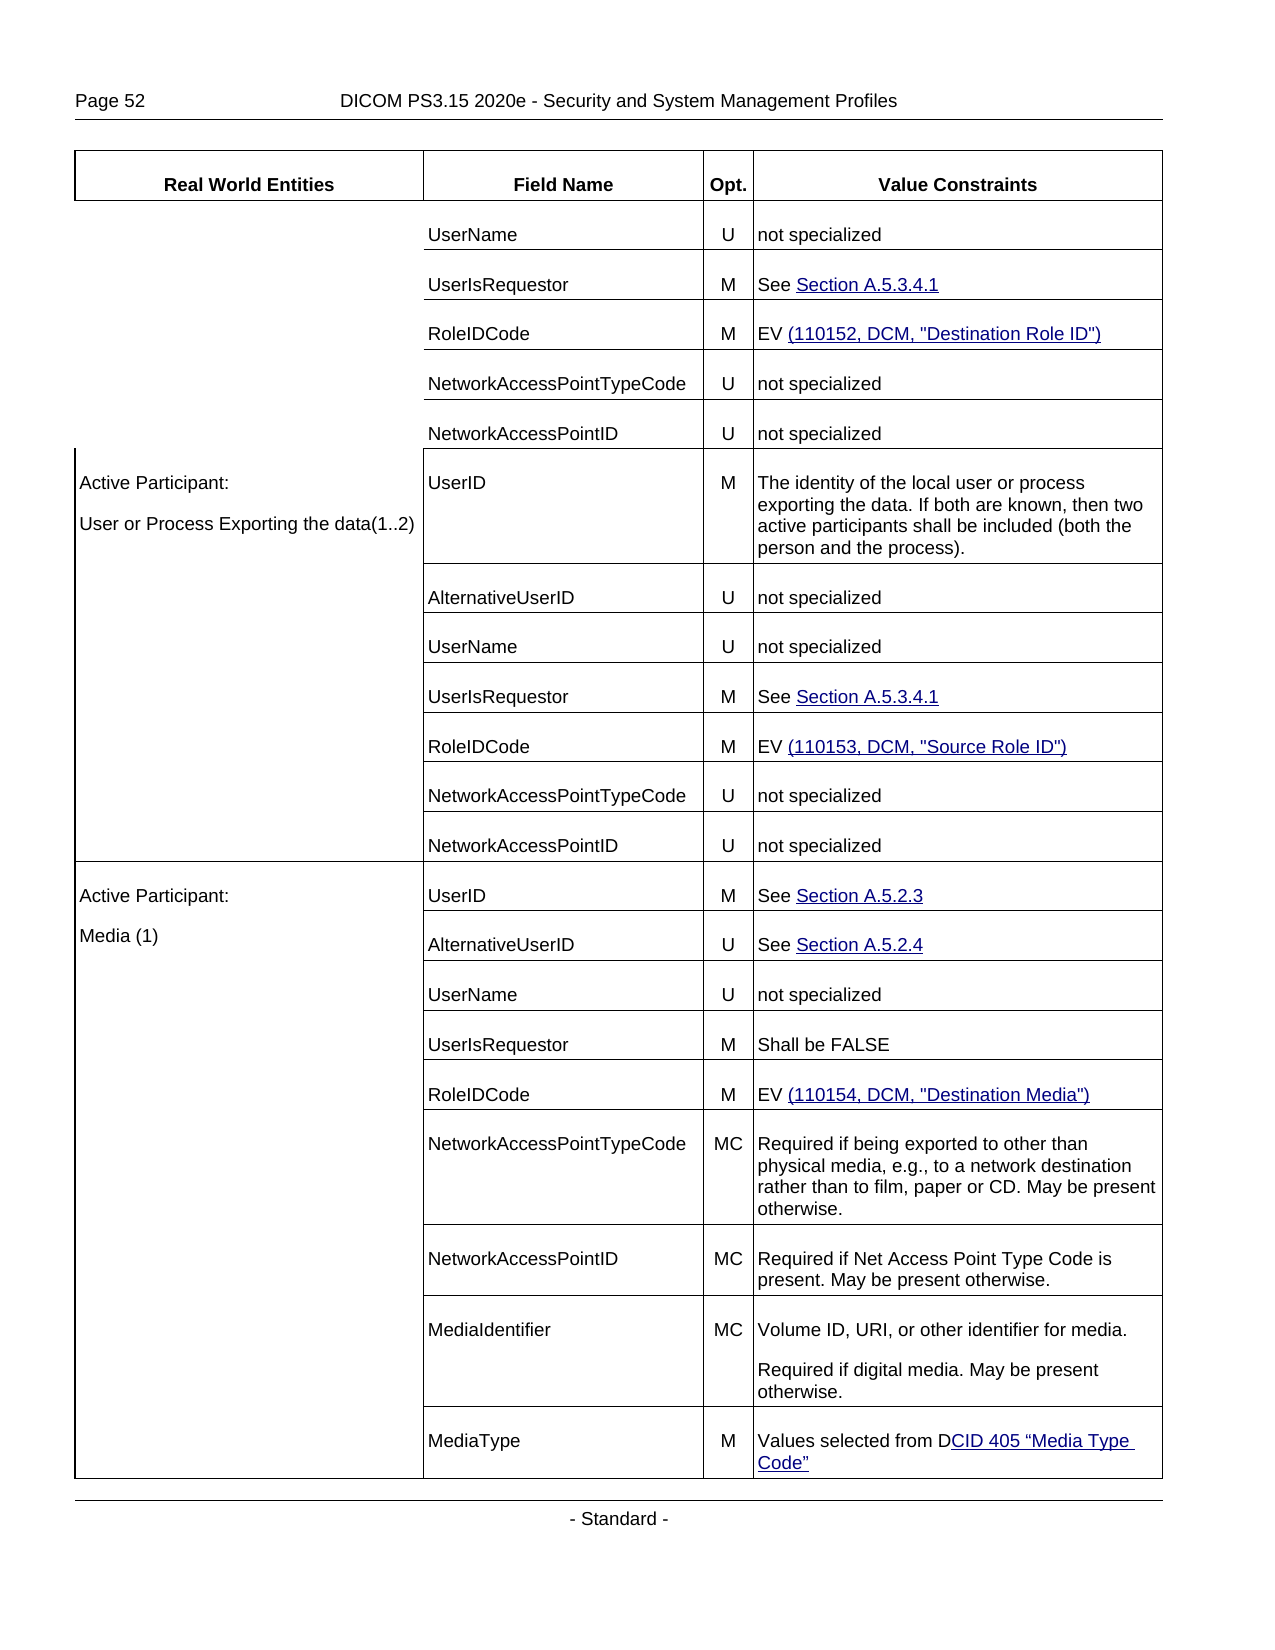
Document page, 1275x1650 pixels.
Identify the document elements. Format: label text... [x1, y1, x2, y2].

table_cell M [704, 300, 753, 349]
table_cell UserIsRequestor [424, 250, 703, 299]
table_cell Required if Net Access Point Type Code is present. May be present otherwise. [754, 1225, 1162, 1295]
table_cell The identity of the local user or process exporting the data. If both are known, then two active participants shall be included (both the person and the process). [754, 449, 1162, 562]
table_cell UserID [424, 449, 703, 562]
table_cell U [704, 911, 753, 960]
table_cell not specialized [754, 564, 1162, 612]
table_cell EV (110153, DCM, "Source Role ID") [754, 713, 1162, 761]
table_cell U [704, 613, 753, 662]
table_cell M [704, 663, 753, 712]
table_cell MC [704, 1296, 753, 1406]
table_cell EV (110152, DCM, "Destination Role ID") [754, 300, 1162, 349]
table_cell not specialized [754, 350, 1162, 398]
table_cell M [704, 713, 753, 761]
table_cell UserName [424, 613, 703, 662]
table_cell See Section A.5.3.4.1 [754, 663, 1162, 712]
table_cell M [704, 250, 753, 299]
table_cell not specialized [754, 613, 1162, 662]
table_cell Shall be FALSE [754, 1011, 1162, 1059]
table_header Value Constraints [754, 151, 1162, 200]
table_cell MediaType [424, 1407, 703, 1477]
table_header Opt. [704, 151, 753, 200]
table_cell RoleIDCode [424, 300, 703, 349]
table_cell UserName [424, 961, 703, 1010]
table_cell EV (110154, DCM, "Destination Media") [754, 1060, 1162, 1109]
table_cell U [704, 812, 753, 861]
table_cell not specialized [754, 201, 1162, 249]
table_cell Required if being exported to other than physical media, e.g., to a network destination rather than to film, paper or CD. May be present otherwise. [754, 1110, 1162, 1223]
table_cell UserIsRequestor [424, 663, 703, 712]
table_cell U [704, 201, 753, 249]
table_cell U [704, 400, 753, 448]
table_cell M [704, 862, 753, 910]
table_cell NetworkAccessPointID [424, 1225, 703, 1295]
table_cell M [704, 449, 753, 562]
table_cell Active Participant: User or Process Exporting the data(1..2) [76, 448, 423, 861]
table_cell not specialized [754, 762, 1162, 811]
table_cell NetworkAccessPointID [424, 812, 703, 861]
table_cell U [704, 564, 753, 612]
table_header Field Name [424, 151, 703, 200]
table_cell NetworkAccessPointTypeCode [424, 1110, 703, 1223]
table_cell RoleIDCode [424, 1060, 703, 1109]
table_cell Values selected from DCID 405 “Media Type Code” [754, 1407, 1162, 1477]
table_cell NetworkAccessPointID [424, 400, 703, 448]
table_cell Volume ID, URI, or other identifier for media. Required if digital media. May be present otherwise. [754, 1296, 1162, 1406]
table_cell U [704, 961, 753, 1010]
table_cell UserIsRequestor [424, 1011, 703, 1059]
table_cell MC [704, 1110, 753, 1223]
table_cell not specialized [754, 812, 1162, 861]
table_cell UserName [424, 201, 703, 249]
table_cell Active Participant: Media (1) [76, 862, 423, 1477]
table_cell MC [704, 1225, 753, 1295]
table_cell AlternativeUserID [424, 564, 703, 612]
table_cell NetworkAccessPointTypeCode [424, 762, 703, 811]
table_cell AlternativeUserID [424, 911, 703, 960]
table_cell U [704, 762, 753, 811]
table_cell UserID [424, 862, 703, 910]
table_cell See Section A.5.2.3 [754, 862, 1162, 910]
table_cell not specialized [754, 400, 1162, 448]
table_cell M [704, 1060, 753, 1109]
table_cell See Section A.5.2.4 [754, 911, 1162, 960]
table_cell not specialized [754, 961, 1162, 1010]
table_cell See Section A.5.3.4.1 [754, 250, 1162, 299]
table_cell NetworkAccessPointTypeCode [424, 350, 703, 398]
table_cell RoleIDCode [424, 713, 703, 761]
table_header Real World Entities [76, 151, 423, 200]
table_cell MediaIdentifier [424, 1296, 703, 1406]
table_cell U [704, 350, 753, 398]
table_cell M [704, 1407, 753, 1477]
table_cell M [704, 1011, 753, 1059]
